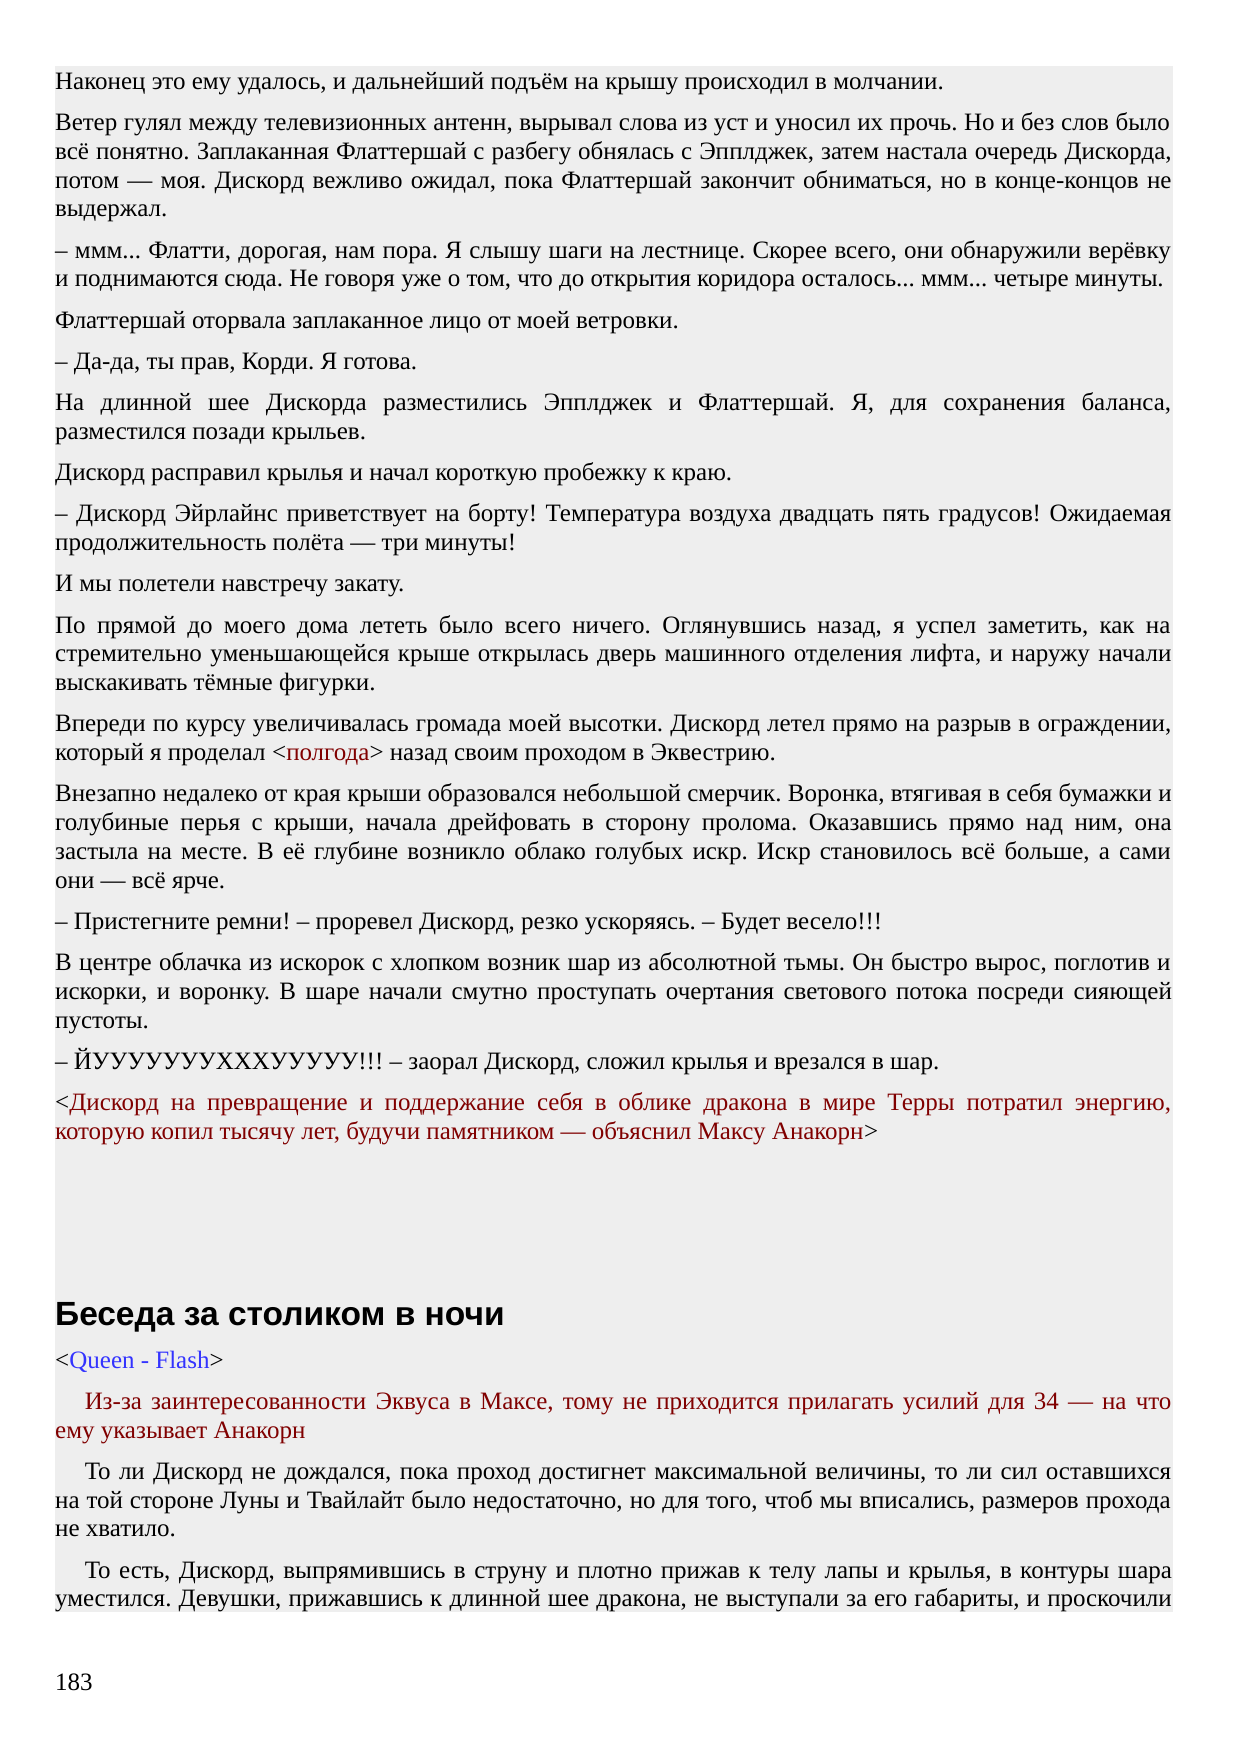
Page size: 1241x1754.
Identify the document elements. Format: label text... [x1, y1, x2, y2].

text Внезапно недалеко от края крыши образовался небольшой смерчик. Воронка, втягивая в себя бумажки и голубиные перья с крыши, начала дрейфовать в сторону пролома. Оказавшись прямо над ним, она застыла на месте. В её глубине возникло облако голубых искр. Искр становилось всё больше, а сами они — всё ярче. [55, 778, 1173, 893]
text – Да-да, ты прав, Корди. Я готова. [55, 346, 1173, 375]
text – ЙУУУУУУУХХХУУУУУ!!! – заорал Дискорд, сложил крылья и врезался в шар. [55, 1046, 1173, 1075]
text На длинной шее Дискорда разместились Эпплджек и Флаттершай. Я, для сохранения баланса, разместился позади крыльев. [55, 387, 1173, 445]
text – Пристегните ремни! – проревел Дискорд, резко ускоряясь. – Будет весело!!! [55, 906, 1173, 935]
text Из-за заинтересованности Эквуса в Максе, тому не приходится прилагать усилий для 34 — на что ему указывает Анакорн [55, 1386, 1173, 1443]
text В центре облачка из искорок с хлопком возник шар из абсолютной тьмы. Он быстро вырос, поглотив и искорки, и воронку. В шаре начали смутно проступать очертания светового потока посреди сияющей пустоты. [55, 947, 1173, 1033]
text То есть, Дискорд, выпрямившись в струну и плотно прижав к телу лапы и крылья, в контуры шара уместился. Девушки, прижавшись к длинной шее дракона, не выступали за его габариты, и проскочили [55, 1555, 1173, 1612]
text Дискорд расправил крылья и начал короткую пробежку к краю. [55, 457, 1173, 486]
text Флаттершай оторвала заплаканное лицо от моей ветровки. [55, 305, 1173, 333]
text И мы полетели навстречу закату. [55, 568, 1173, 597]
text – ммм... Флатти, дорогая, нам пора. Я слышу шаги на лестнице. Скорее всего, они обнаружили верёвку и поднимаются сюда. Не говоря уже о том, что до открытия коридора осталось... ммм... четыре минуты. [55, 235, 1173, 292]
text Наконец это ему удалось, и дальнейший подъём на крышу происходил в молчании. [55, 66, 1173, 95]
text <Дискорд на превращение и поддержание себя в облике дракона в мире Терры потратил энергию, которую копил тысячу лет, будучи памятником — объяснил Максу Анакорн> [55, 1087, 1173, 1145]
subtitle Беседа за столиком в ночи [55, 1293, 1173, 1332]
text То ли Дискорд не дождался, пока проход достигнет максимальной величины, то ли сил оставшихся на той стороне Луны и Твайлайт было недостаточно, но для того, чтоб мы вписались, размеров прохода не хватило. [55, 1456, 1173, 1542]
text <Queen - Flash> [55, 1345, 1173, 1373]
text Ветер гулял между телевизионных антенн, вырывал слова из уст и уносил их прочь. Но и без слов было всё понятно. Заплаканная Флаттершай с разбегу обнялась с Эпплджек, затем настала очередь Дискорда, потом — моя. Дискорд вежливо ожидал, пока Флаттершай закончит обниматься, но в конце-концов не выдержал. [55, 107, 1173, 222]
text По прямой до моего дома лететь было всего ничего. Оглянувшись назад, я успел заметить, как на стремительно уменьшающейся крыше открылась дверь машинного отделения лифта, и наружу начали выскакивать тёмные фигурки. [55, 610, 1173, 696]
text Впереди по курсу увеличивалась громада моей высотки. Дискорд летел прямо на разрыв в ограждении, который я проделал <полгода> назад своим проходом в Эквестрию. [55, 708, 1173, 766]
text – Дискорд Эйрлайнс приветствует на борту! Температура воздуха двадцать пять градусов! Ожидаемая продолжительность полёта — три минуты! [55, 498, 1173, 556]
